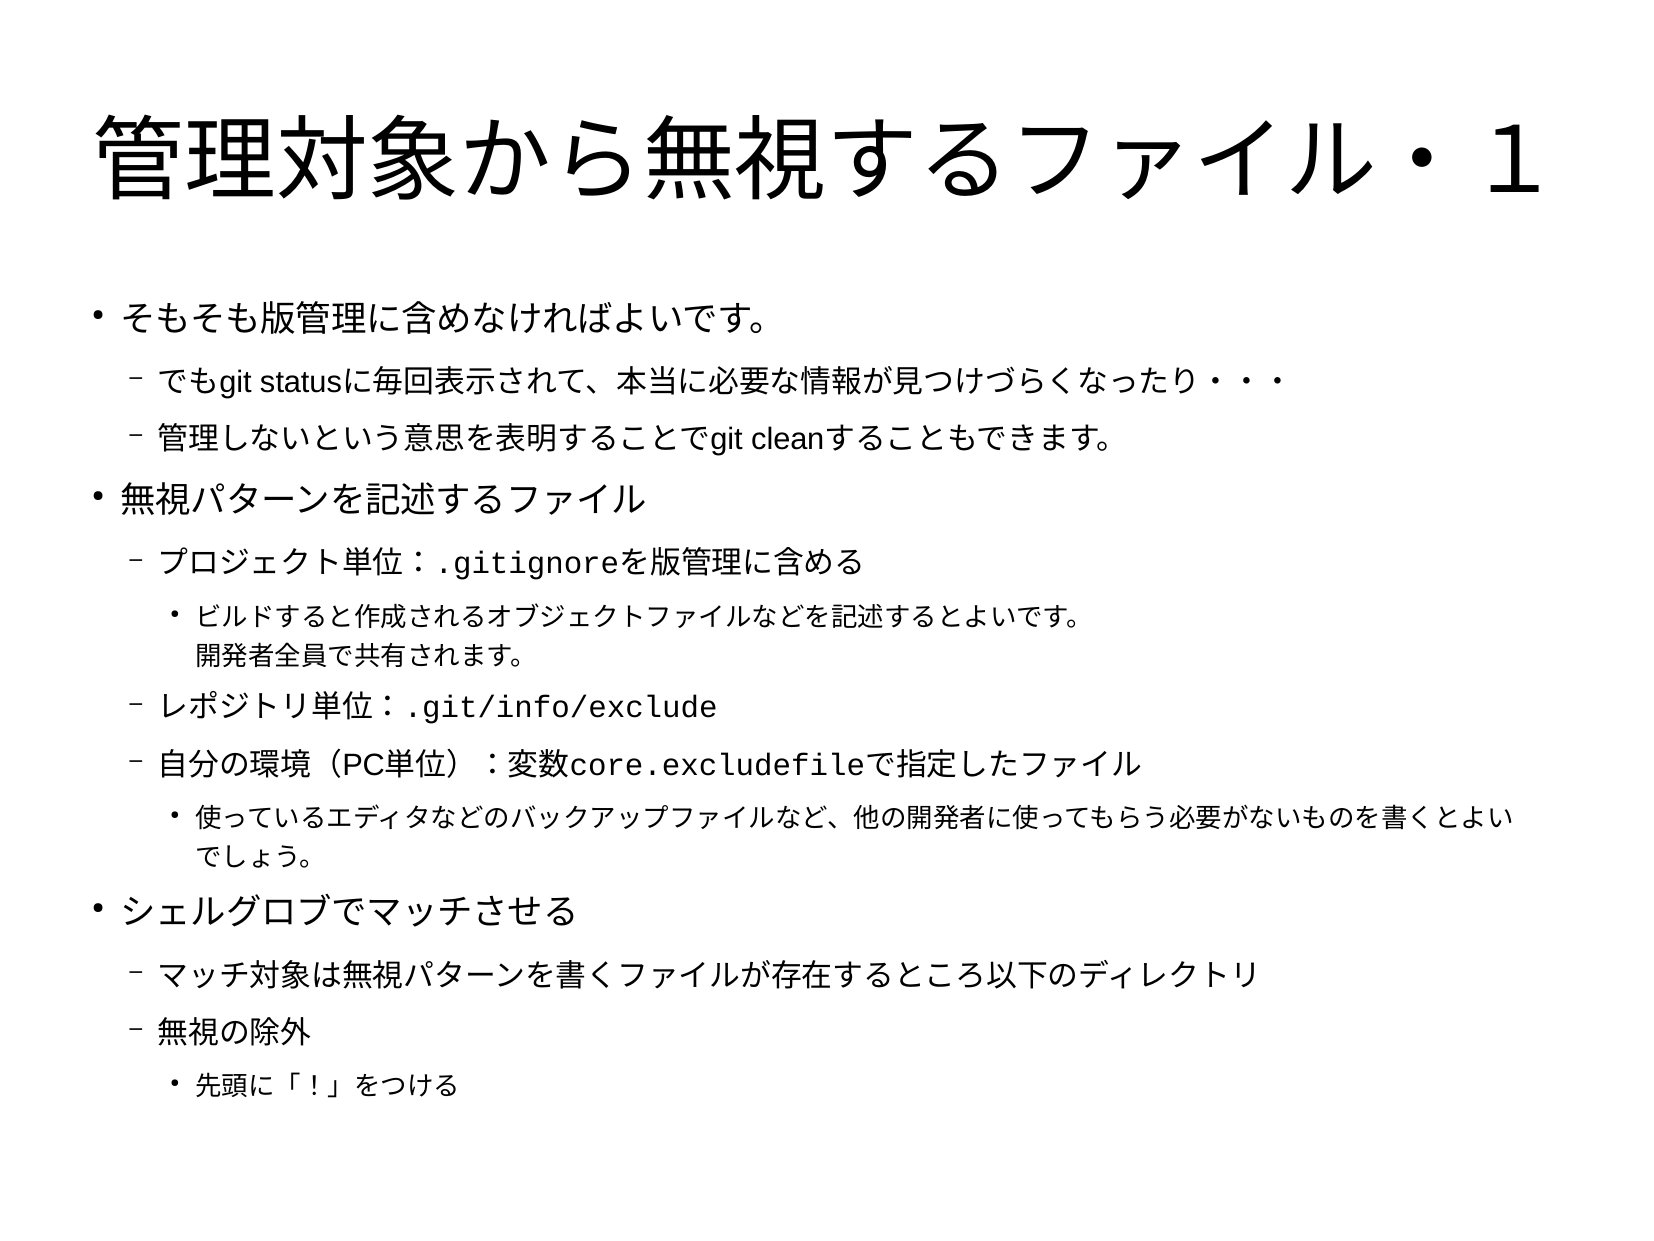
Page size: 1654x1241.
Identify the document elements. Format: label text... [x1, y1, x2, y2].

title 管理対象から無視するファイル・１ [82, 49, 1571, 257]
list そもそも版管理に含めなければよいです。 でもgit statusに毎回表示されて、本当に必要な情報が見つけづらくなったり・・・ 管理しないという意思を表明することでgit cleanすることもできます。 無視パターンを記述するファイル プロジェクト単位：.gitignoreを版管理に含める ビルドすると作成されるオブジェクトファイルなどを記述するとよいです。 開発者全員で共有されます。 レポジトリ単位：.git/info/exclude 自分の環境（PC単位）：変数core.excludefileで指定したファイル 使っているエディタなどのバックアップファイルなど、他の開発者に使ってもらう必要がないものを書くとよいでしょう。 シェルグロブでマッチさせる マッチ対象は無視パターンを書くファイルが存在するところ以下のディレクトリ 無視の除外 先頭に「！」をつける [82, 290, 1538, 1111]
